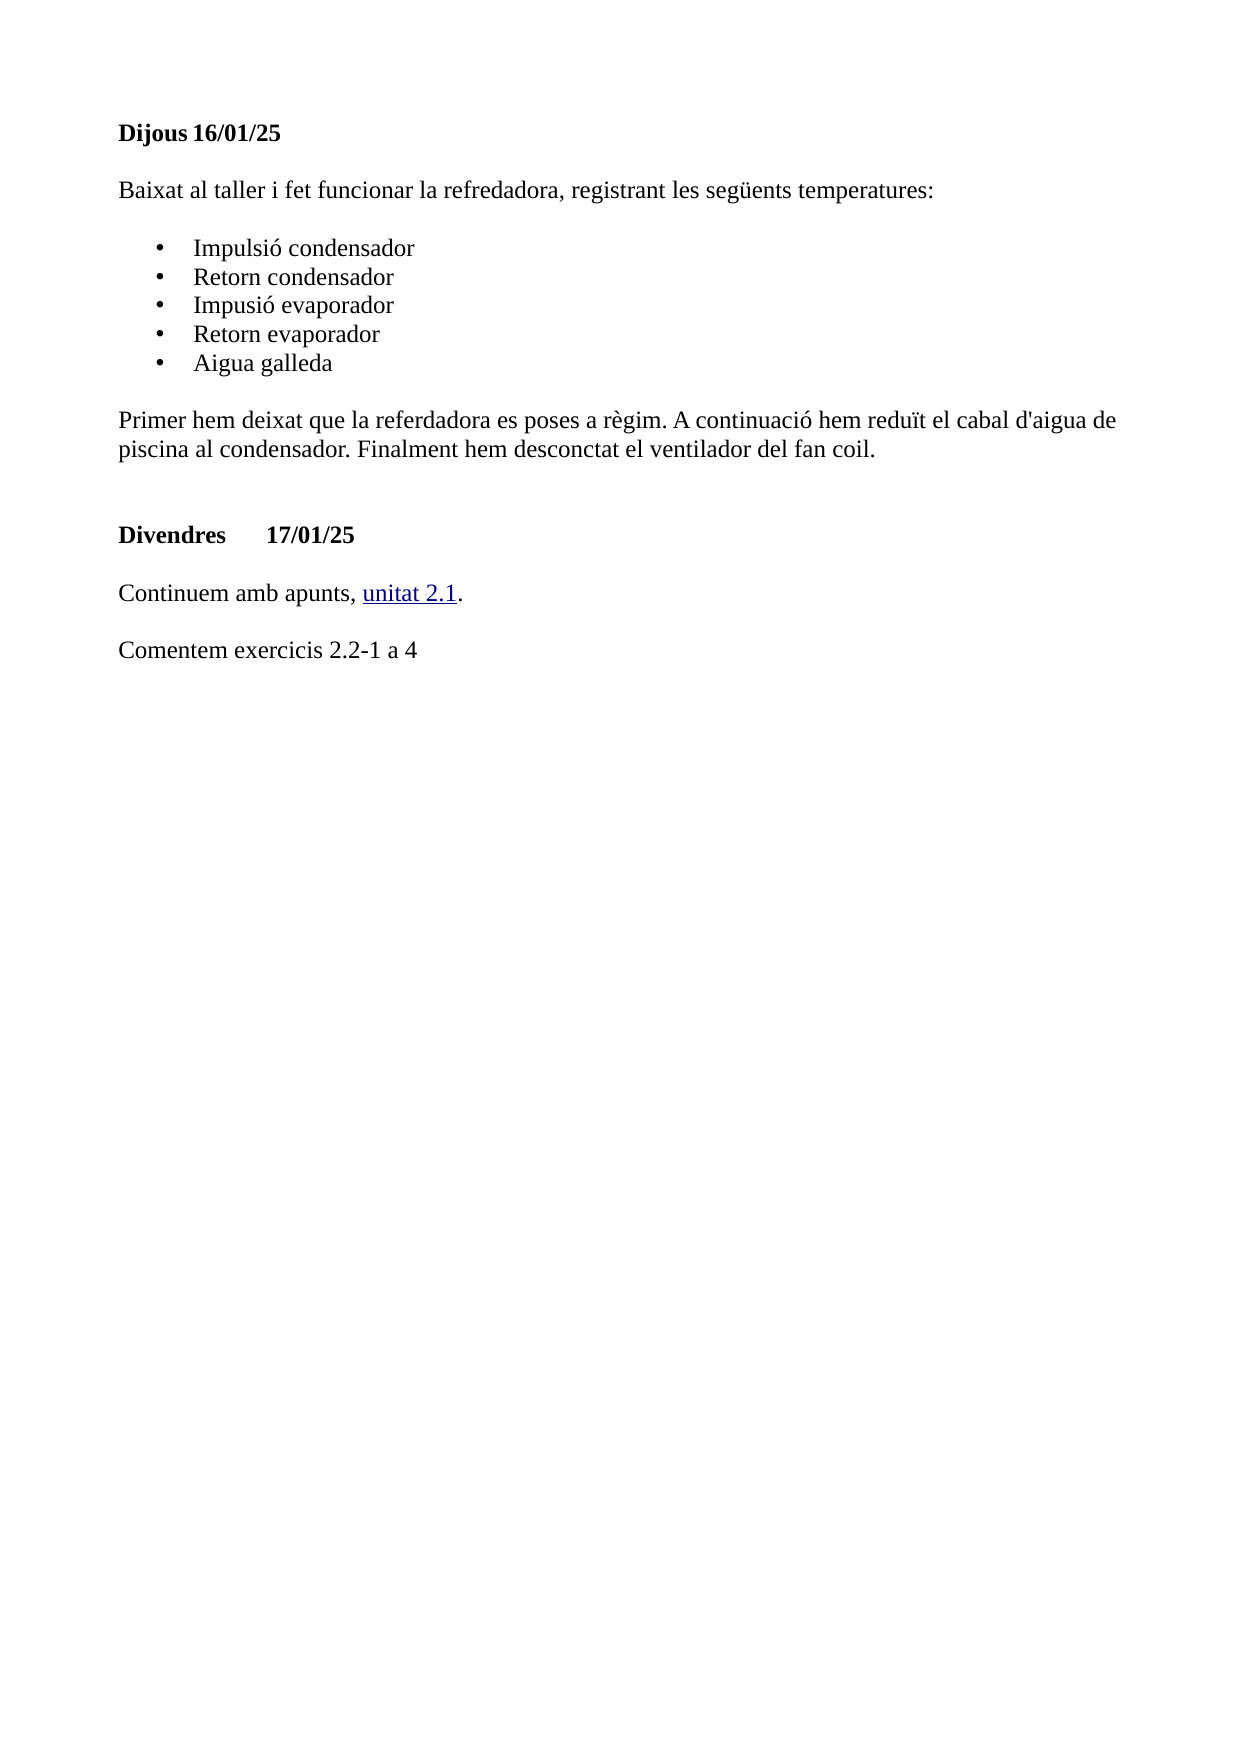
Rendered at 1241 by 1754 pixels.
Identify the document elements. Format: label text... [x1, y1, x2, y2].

text Continuem amb apunts, unitat 2.1. [118, 578, 1122, 607]
text Baixat al taller i fet funcionar la refredadora, registrant les següents temperatures: [118, 176, 1122, 204]
list Retorn evaporador [156, 319, 1122, 348]
text Comentem exercicis 2.2-1 a 4 [118, 636, 1122, 664]
list Impulsió condensador [156, 233, 1122, 262]
text Primer hem deixat que la referdadora es poses a règim. A continuació hem reduït el cabal d'aigua de piscina al condensador. Finalment hem desconctat el ventilador del fan coil. [118, 406, 1122, 463]
list Impusió evaporador [156, 291, 1122, 319]
text Divendres 17/01/25 [118, 521, 1122, 549]
text Dijous 16/01/25 [118, 118, 1122, 147]
list Retorn condensador [156, 262, 1122, 291]
list Aigua galleda [156, 348, 1122, 377]
